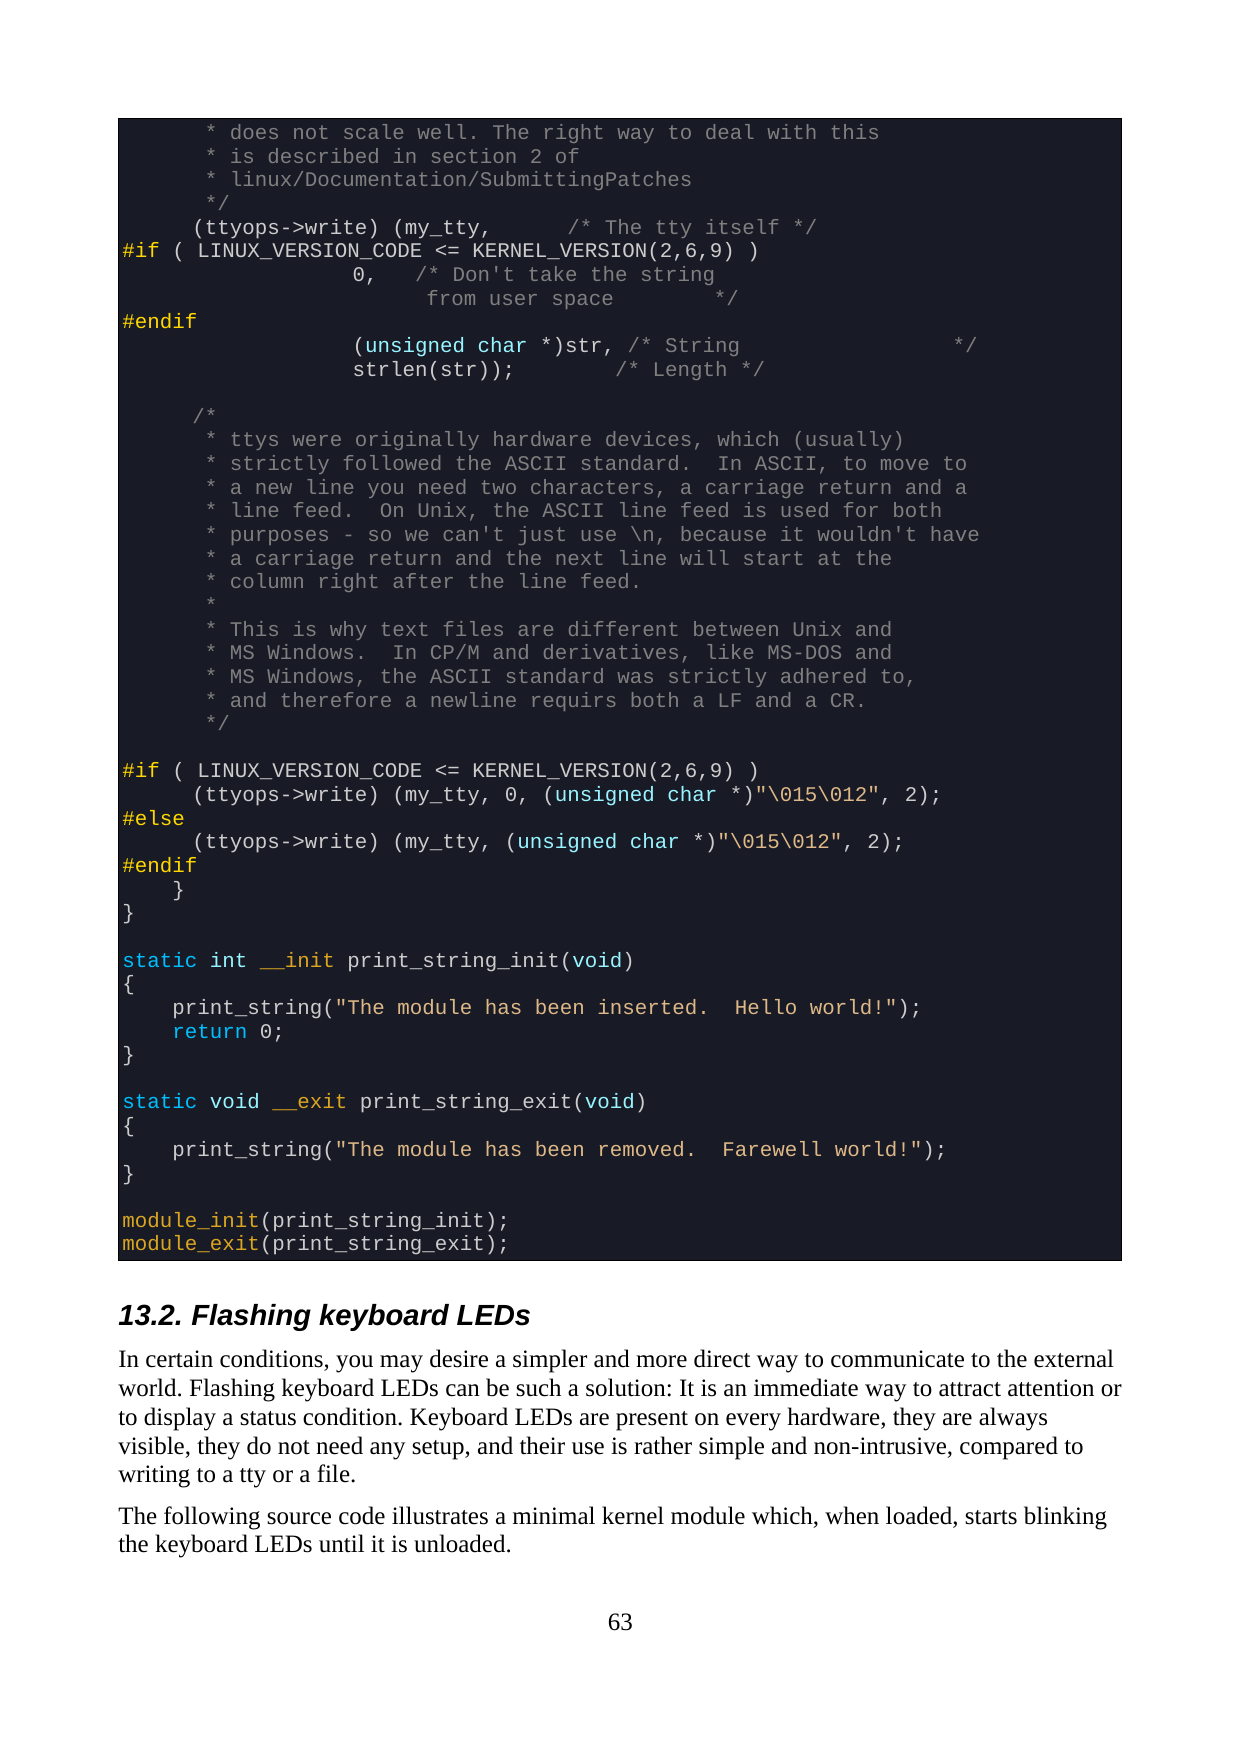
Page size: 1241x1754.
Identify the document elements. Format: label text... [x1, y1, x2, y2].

text return 0; [119, 1017, 1121, 1040]
text /* [119, 402, 1121, 426]
text */ [119, 709, 1121, 733]
text (ttyops->write) (my_tty, /* The tty itself */ [119, 213, 1121, 236]
text * purposes - so we can't just use \n, because it wouldn't have [119, 520, 1121, 544]
text print_string("The module has been removed. Farewell world!"); [119, 1135, 1121, 1158]
text { [119, 1111, 1121, 1135]
text In certain conditions, you may desire a simpler and more direct way to communicate to the external world. Flashing keyboard LEDs can be such a solution: It is an immediate way to attract attention or to display a status condition. Keyboard LEDs are present on every hardware, they are always visible, they do not need any setup, and their use is rather simple and non-intrusive, compared to writing to a tty or a file. [118, 1344, 1122, 1488]
text * MS Windows. In CP/M and derivatives, like MS-DOS and [119, 638, 1121, 662]
text from user space */ [119, 284, 1121, 307]
text (ttyops->write) (my_tty, 0, (unsigned char *)"\015\012", 2); [119, 780, 1121, 804]
text * strictly followed the ASCII standard. In ASCII, to move to [119, 449, 1121, 473]
text print_string("The module has been inserted. Hello world!"); [119, 993, 1121, 1017]
text * MS Windows, the ASCII standard was strictly adhered to, [119, 662, 1121, 686]
text * linux/Documentation/SubmittingPatches [119, 165, 1121, 189]
text * [119, 591, 1121, 615]
text strlen(str)); /* Length */ [119, 354, 1121, 378]
text { [119, 969, 1121, 993]
text #if ( LINUX_VERSION_CODE <= KERNEL_VERSION(2,6,9) ) [119, 757, 1121, 780]
text #else [119, 804, 1121, 827]
text * ttys were originally hardware devices, which (usually) [119, 426, 1121, 449]
text } [119, 898, 1121, 922]
text */ [119, 189, 1121, 213]
text * This is why text files are different between Unix and [119, 615, 1121, 638]
subtitle Flashing keyboard LEDs [118, 1298, 1122, 1332]
text * a new line you need two characters, a carriage return and a [119, 473, 1121, 496]
text static void __exit print_string_exit(void) [119, 1088, 1121, 1111]
text #endif [119, 851, 1121, 875]
text 0, /* Don't take the string [119, 260, 1121, 284]
text (unsigned char *)str, /* String */ [119, 331, 1121, 354]
text } [119, 1158, 1121, 1182]
text * does not scale well. The right way to deal with this [119, 119, 1121, 142]
text } [119, 875, 1121, 898]
text module_init(print_string_init); [119, 1206, 1121, 1229]
text The following source code illustrates a minimal kernel module which, when loaded, starts blinking the keyboard LEDs until it is unloaded. [118, 1501, 1122, 1558]
text static int __init print_string_init(void) [119, 946, 1121, 969]
text #endif [119, 307, 1121, 331]
text * a carriage return and the next line will start at the [119, 544, 1121, 567]
text * and therefore a newline requirs both a LF and a CR. [119, 686, 1121, 709]
text } [119, 1040, 1121, 1064]
text * is described in section 2 of [119, 142, 1121, 165]
text * line feed. On Unix, the ASCII line feed is used for both [119, 496, 1121, 520]
text * column right after the line feed. [119, 567, 1121, 591]
text (ttyops->write) (my_tty, (unsigned char *)"\015\012", 2); [119, 827, 1121, 851]
text #if ( LINUX_VERSION_CODE <= KERNEL_VERSION(2,6,9) ) [119, 236, 1121, 260]
text module_exit(print_string_exit); [119, 1229, 1121, 1260]
